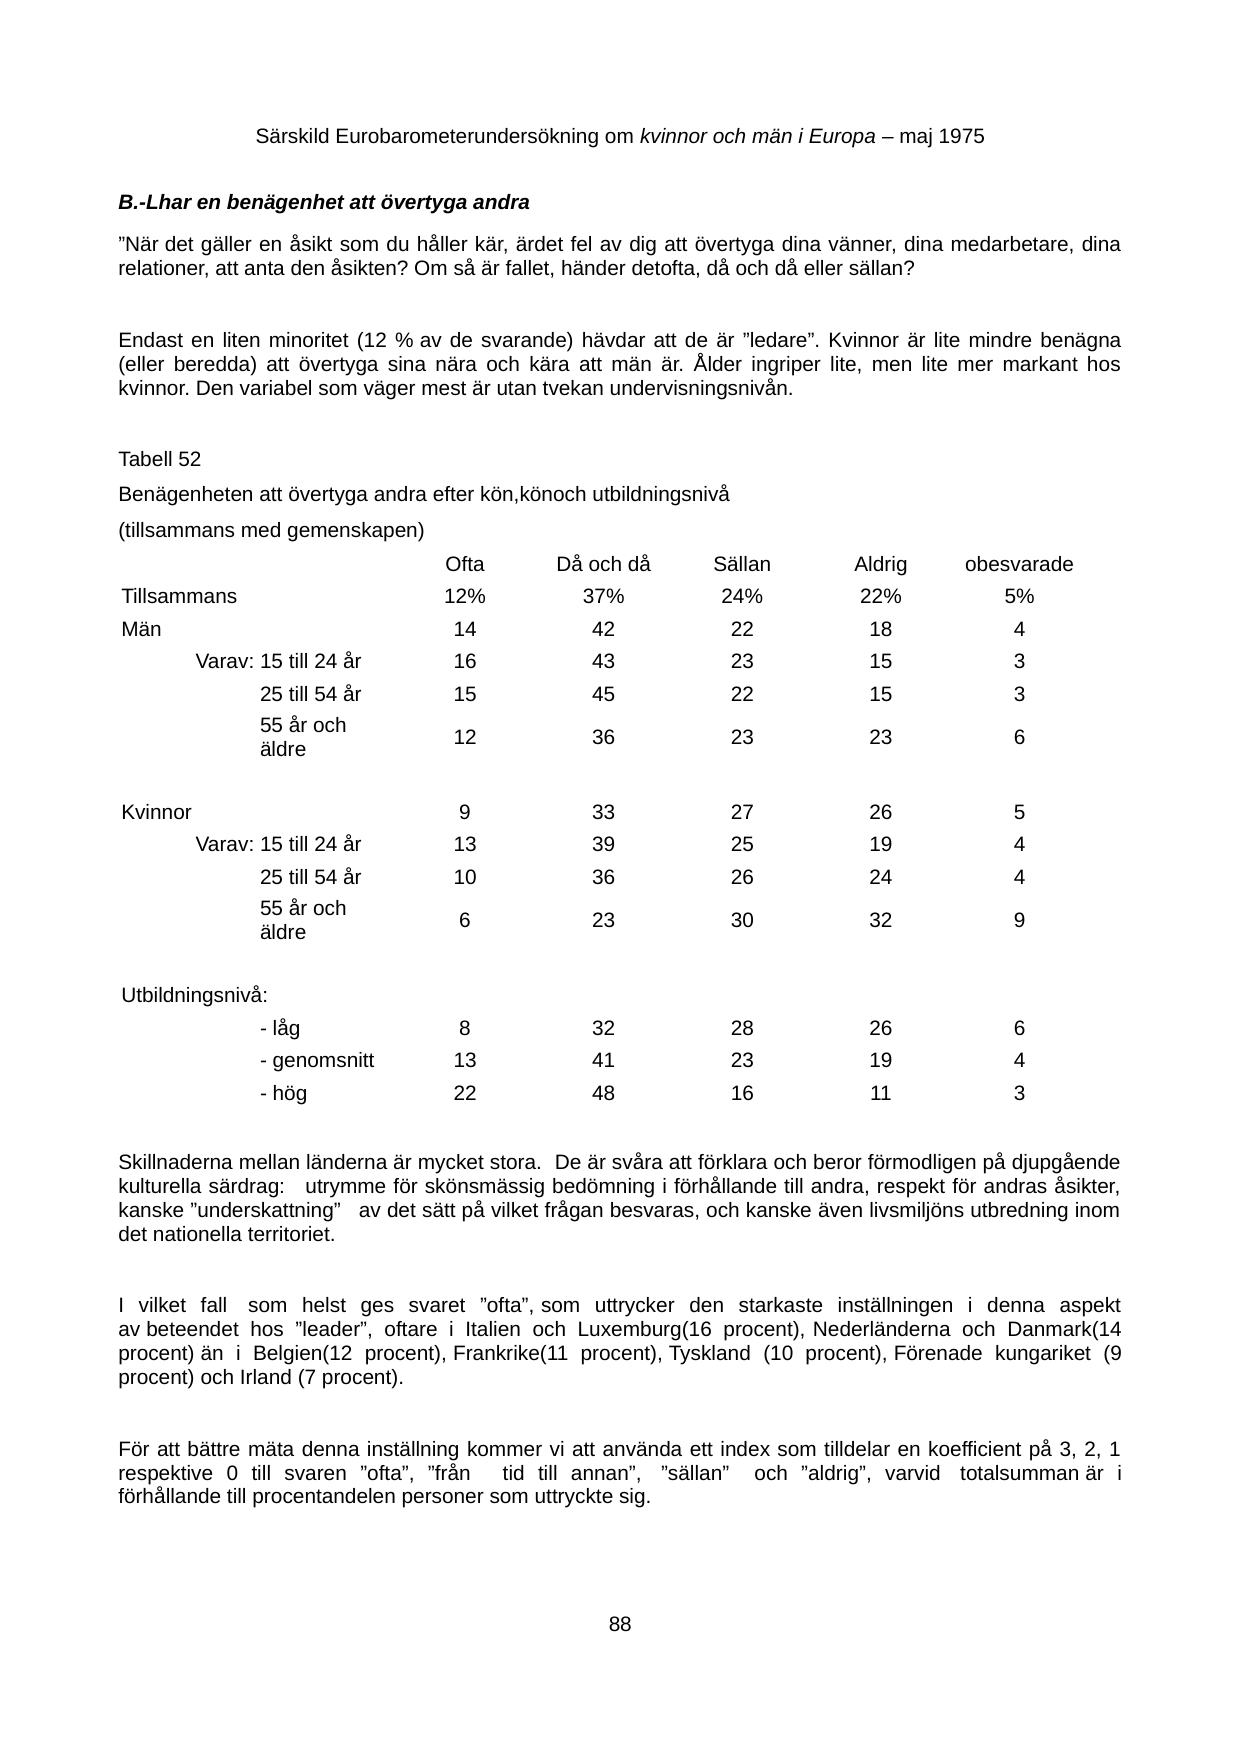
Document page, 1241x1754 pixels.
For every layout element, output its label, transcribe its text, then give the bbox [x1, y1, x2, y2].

table_cell [395, 763, 534, 796]
table_cell 25 till 54 år [257, 861, 395, 893]
table_cell Varav: [118, 645, 257, 677]
table_cell 6 [950, 1011, 1089, 1044]
table_cell 42 [534, 613, 673, 645]
table_cell [395, 979, 534, 1011]
table_cell 4 [950, 828, 1089, 861]
table_cell 23 [534, 893, 673, 947]
table_cell [950, 947, 1089, 979]
table_cell [811, 763, 950, 796]
table_cell [118, 947, 257, 979]
table_cell 5% [950, 580, 1089, 612]
text Tabell 52 [118, 447, 1122, 471]
table_header Aldrig [811, 548, 950, 580]
table_cell 9 [950, 893, 1089, 947]
table_cell 15 till 24 år [257, 828, 395, 861]
table_cell 3 [950, 1076, 1089, 1109]
table_cell - låg [257, 1011, 395, 1044]
table_cell 12% [395, 580, 534, 612]
table_cell 12 [395, 710, 534, 763]
table_cell [257, 580, 395, 612]
table_cell 32 [534, 1011, 673, 1044]
table_cell 4 [950, 613, 1089, 645]
table_cell 36 [534, 861, 673, 893]
table_cell [534, 947, 673, 979]
table_cell 4 [950, 1044, 1089, 1076]
table_cell 10 [395, 861, 534, 893]
table_cell 55 år och äldre [257, 893, 395, 947]
table_cell Kvinnor [118, 796, 257, 828]
table_cell 6 [950, 710, 1089, 763]
table_cell 5 [950, 796, 1089, 828]
table_cell [118, 677, 257, 709]
table_cell 3 [950, 645, 1089, 677]
subtitle B.-Lhar en benägenhet att övertyga andra [118, 190, 1122, 214]
table_cell 14 [395, 613, 534, 645]
text ”När det gäller en åsikt som du håller kär, ärdet fel av dig att övertyga dina vänner, dina medarbetare, dina relationer, att anta den åsikten? Om så är fallet, händer detofta, då och då eller sällan? [118, 232, 1122, 280]
table_cell 25 [673, 828, 811, 861]
table_cell 25 till 54 år [257, 677, 395, 709]
table_cell 11 [811, 1076, 950, 1109]
table_cell 18 [811, 613, 950, 645]
table_cell 16 [395, 645, 534, 677]
table_cell [118, 1076, 257, 1109]
table_cell 48 [534, 1076, 673, 1109]
table_cell 23 [673, 645, 811, 677]
table_cell [673, 947, 811, 979]
table_cell 41 [534, 1044, 673, 1076]
table_header Då och då [534, 548, 673, 580]
table_cell [118, 861, 257, 893]
table_cell 32 [811, 893, 950, 947]
table_cell [257, 947, 395, 979]
table_cell 28 [673, 1011, 811, 1044]
text Benägenheten att övertyga andra efter kön,könoch utbildningsnivå [118, 482, 1122, 506]
table_cell 19 [811, 828, 950, 861]
table_cell [118, 1044, 257, 1076]
table_cell [811, 947, 950, 979]
table_cell 43 [534, 645, 673, 677]
table_cell 37% [534, 580, 673, 612]
table_header Ofta [395, 548, 534, 580]
table_cell 26 [811, 796, 950, 828]
table_cell 4 [950, 861, 1089, 893]
table_cell 13 [395, 828, 534, 861]
table_cell 22 [673, 613, 811, 645]
table_header [257, 548, 395, 580]
text Skillnaderna mellan länderna är mycket stora. De är svåra att förklara och beror förmodligen på djupgående kulturella särdrag: utrymme för skönsmässig bedömning i förhållande till andra, respekt för andras åsikter, kanske ”underskattning” av det sätt på vilket frågan besvaras, och kanske även livsmiljöns utbredning inom det nationella territoriet. [118, 1150, 1122, 1246]
table_cell 23 [673, 1044, 811, 1076]
table_cell 6 [395, 893, 534, 947]
text (tillsammans med gemenskapen) [118, 518, 1122, 542]
table_cell 9 [395, 796, 534, 828]
table_cell [118, 1011, 257, 1044]
table_cell 26 [673, 861, 811, 893]
table_cell 26 [811, 1011, 950, 1044]
table_header obesvarade [950, 548, 1089, 580]
table_cell 22 [395, 1076, 534, 1109]
table_cell 3 [950, 677, 1089, 709]
table_cell 27 [673, 796, 811, 828]
table_cell Män [118, 613, 257, 645]
table_cell 24% [673, 580, 811, 612]
table_cell - hög [257, 1076, 395, 1109]
table_cell Utbildningsnivå: [118, 979, 395, 1011]
table_cell [673, 979, 811, 1011]
table_cell [118, 893, 257, 947]
table_cell [950, 979, 1089, 1011]
table_cell [395, 947, 534, 979]
table_cell 36 [534, 710, 673, 763]
table_cell 15 till 24 år [257, 645, 395, 677]
table_cell [118, 763, 257, 796]
text För att bättre mäta denna inställning kommer vi att använda ett index som tilldelar en koefficient på 3, 2, 1 respektive 0 till svaren ”ofta”, ”från tid till annan”, ”sällan” och ”aldrig”, varvid totalsumman är i förhållande till procentandelen personer som uttryckte sig. [118, 1436, 1122, 1508]
table_header [118, 548, 257, 580]
table_cell 24 [811, 861, 950, 893]
text Endast en liten minoritet (12 % av de svarande) hävdar att de är ”ledare”. Kvinnor är lite mindre benägna (eller beredda) att övertyga sina nära och kära att män är. Ålder ingriper lite, men lite mer markant hos kvinnor. Den variabel som väger mest är utan tvekan undervisningsnivån. [118, 327, 1122, 399]
table_cell - genomsnitt [257, 1044, 395, 1076]
table_cell [534, 979, 673, 1011]
table_cell [950, 763, 1089, 796]
table_cell 22% [811, 580, 950, 612]
table_cell 39 [534, 828, 673, 861]
table_cell 15 [811, 645, 950, 677]
table_cell 55 år och äldre [257, 710, 395, 763]
table_cell Tillsammans [118, 580, 257, 612]
table_cell [257, 796, 395, 828]
table_cell 23 [673, 710, 811, 763]
table_cell 45 [534, 677, 673, 709]
table_cell [673, 763, 811, 796]
table_cell [534, 763, 673, 796]
table_cell Varav: [118, 828, 257, 861]
text I vilket fall som helst ges svaret ”ofta”, som uttrycker den starkaste inställningen i denna aspekt av beteendet hos ”leader”, oftare i Italien och Luxemburg(16 procent), Nederländerna och Danmark(14 procent) än i Belgien(12 procent), Frankrike(11 procent), Tyskland (10 procent), Förenade kungariket (9 procent) och Irland (7 procent). [118, 1293, 1122, 1389]
table_cell 22 [673, 677, 811, 709]
table_cell 16 [673, 1076, 811, 1109]
table_cell 23 [811, 710, 950, 763]
table_cell [811, 979, 950, 1011]
table_cell 8 [395, 1011, 534, 1044]
table_cell 13 [395, 1044, 534, 1076]
table_cell [257, 613, 395, 645]
table_cell 19 [811, 1044, 950, 1076]
table_cell 15 [395, 677, 534, 709]
table_cell 15 [811, 677, 950, 709]
table_header Sällan [673, 548, 811, 580]
table_cell [257, 763, 395, 796]
table_cell 30 [673, 893, 811, 947]
table_cell 33 [534, 796, 673, 828]
table_cell [118, 710, 257, 763]
